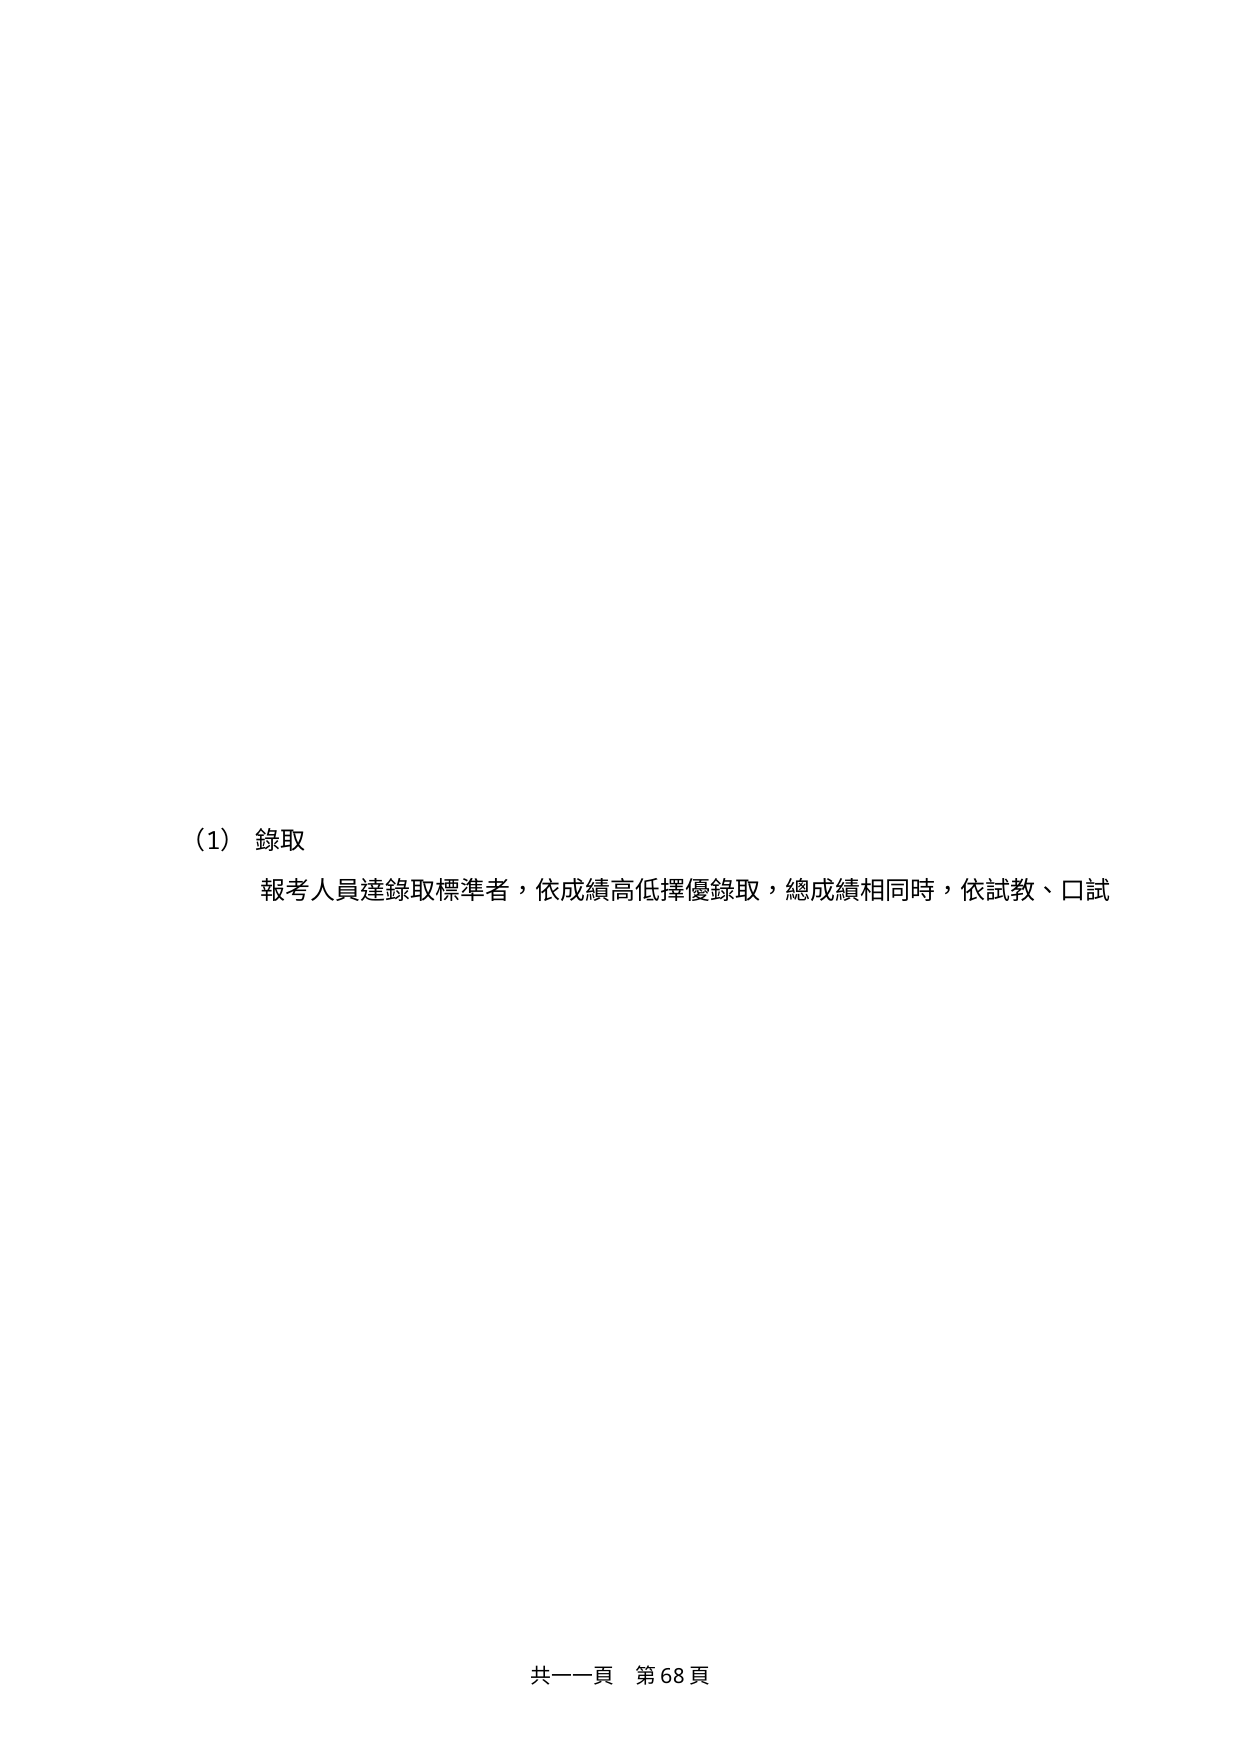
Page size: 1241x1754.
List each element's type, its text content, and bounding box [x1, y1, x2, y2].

list 錄取 [181, 797, 1122, 859]
text 報考人員達錄取標準者，依成績高低擇優錄取，總成績相同時，依試教、口試 [156, 859, 1122, 909]
